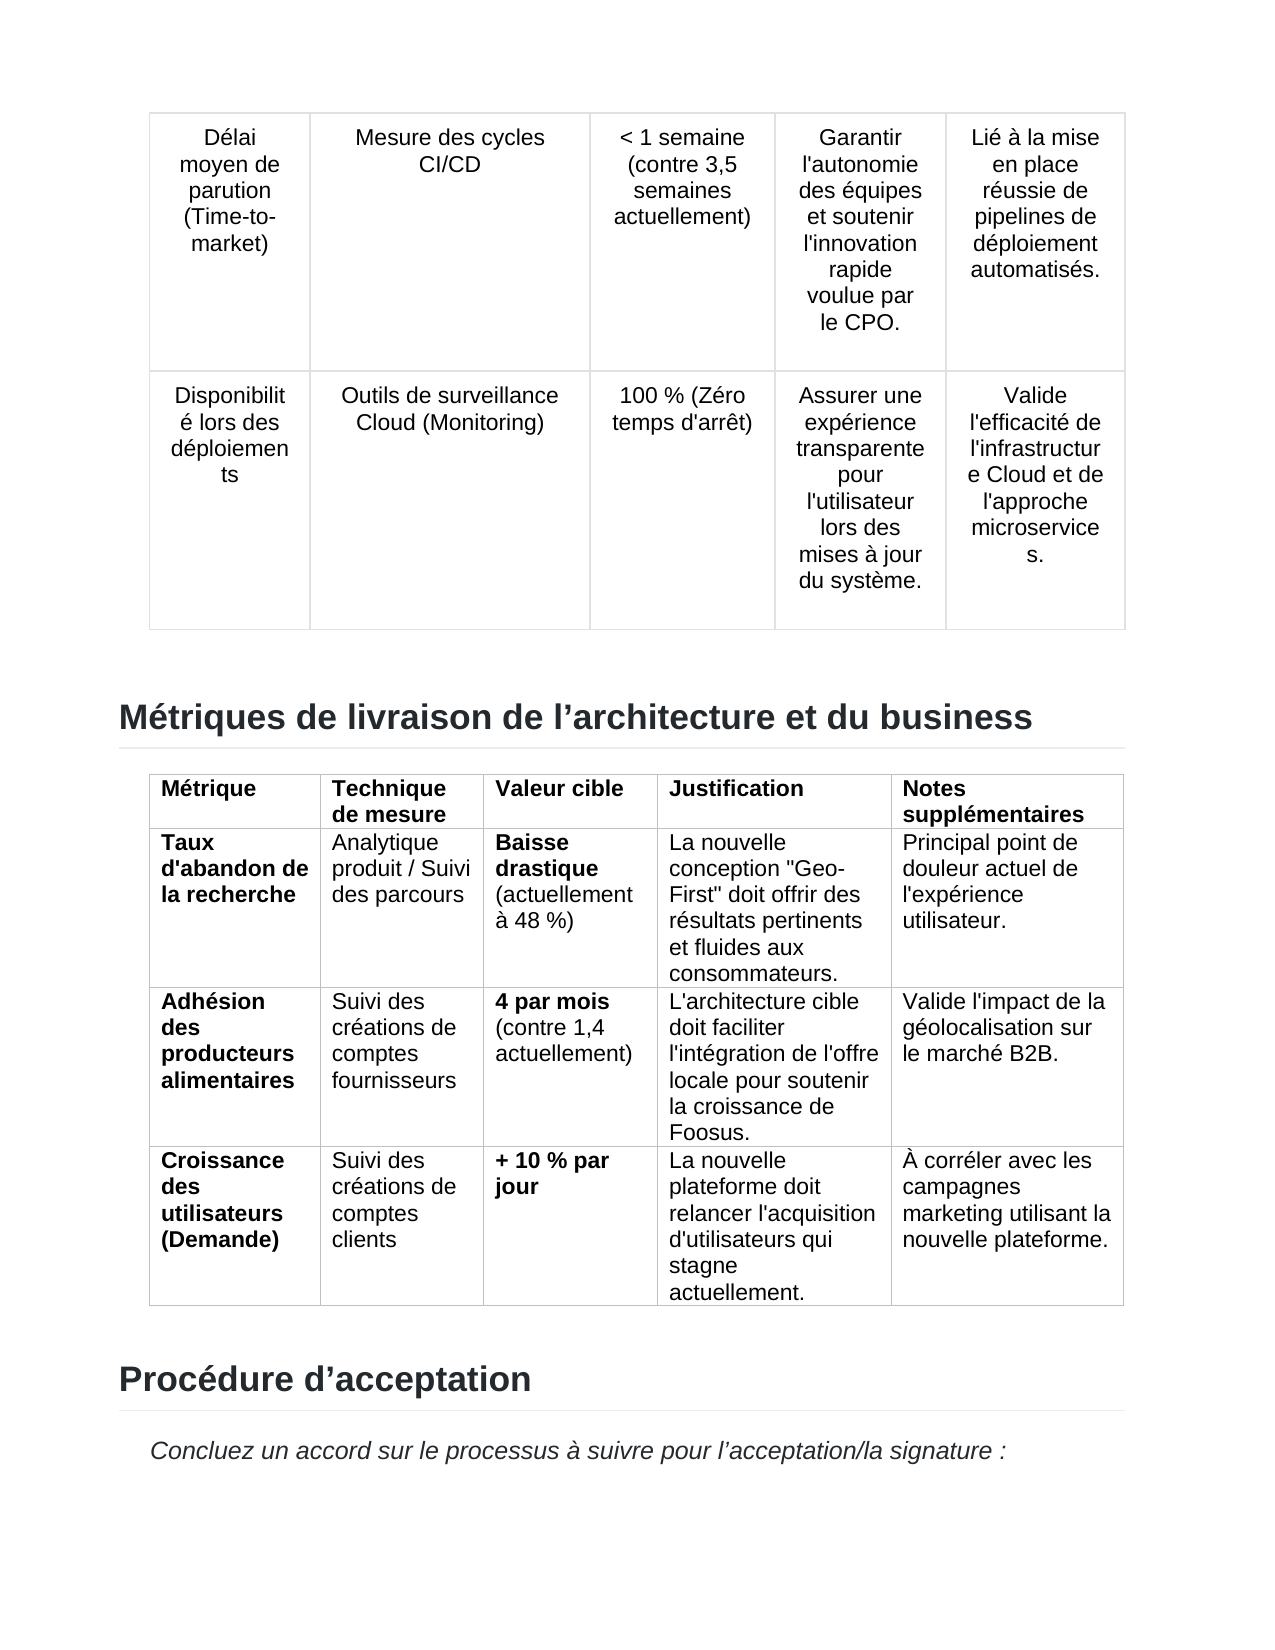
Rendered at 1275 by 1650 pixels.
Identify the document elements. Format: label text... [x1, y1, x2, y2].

table_cell La nouvelle plateforme doit relancer l'acquisition d'utilisateurs qui stagne actuellement. [658, 1147, 891, 1305]
table_cell Assurer une expérience transparente pour l'utilisateur lors des mises à jour du système. [776, 372, 945, 629]
table_cell Valide l'impact de la géolocalisation sur le marché B2B. [892, 988, 1123, 1146]
table_cell Analytique produit / Suivi des parcours [321, 829, 483, 987]
table_cell < 1 semaine (contre 3,5 semaines actuellement) [591, 114, 774, 370]
table_cell Baisse drastique (actuellement à 48 %) [484, 829, 657, 987]
table_cell À corréler avec les campagnes marketing utilisant la nouvelle plateforme. [892, 1147, 1123, 1305]
table_header Notes supplémentaires [892, 775, 1123, 827]
table_cell Disponibilité lors des déploiements [150, 372, 309, 629]
table_cell Principal point de douleur actuel de l'expérience utilisateur. [892, 829, 1123, 987]
subtitle Métriques de livraison de l’architecture et du business [119, 696, 1125, 747]
table_header Métrique [150, 775, 320, 827]
table_cell Délai moyen de parution (Time-to-market) [150, 114, 309, 370]
table_cell Outils de surveillance Cloud (Monitoring) [311, 372, 589, 629]
table_header Justification [658, 775, 891, 827]
table_cell Mesure des cycles CI/CD [311, 114, 589, 370]
table_cell La nouvelle conception "Geo-First" doit offrir des résultats pertinents et fluides aux consommateurs. [658, 829, 891, 987]
table_cell Lié à la mise en place réussie de pipelines de déploiement automatisés. [947, 114, 1124, 370]
table_header Technique de mesure [321, 775, 483, 827]
table_cell Suivi des créations de comptes fournisseurs [321, 988, 483, 1146]
text Concluez un accord sur le processus à suivre pour l’acceptation/la signature : [150, 1436, 1125, 1465]
table_cell Croissance des utilisateurs (Demande) [150, 1147, 320, 1305]
table_cell + 10 % par jour [484, 1147, 657, 1305]
table_cell Taux d'abandon de la recherche [150, 829, 320, 987]
table_cell 100 % (Zéro temps d'arrêt) [591, 372, 774, 629]
table_cell Valide l'efficacité de l'infrastructure Cloud et de l'approche microservices. [947, 372, 1124, 629]
table_cell Adhésion des producteurs alimentaires [150, 988, 320, 1146]
table_cell 4 par mois (contre 1,4 actuellement) [484, 988, 657, 1146]
subtitle Procédure d’acceptation [119, 1359, 1125, 1410]
table_cell Suivi des créations de comptes clients [321, 1147, 483, 1305]
table_cell Garantir l'autonomie des équipes et soutenir l'innovation rapide voulue par le CPO. [776, 114, 945, 370]
table_cell L'architecture cible doit faciliter l'intégration de l'offre locale pour soutenir la croissance de Foosus. [658, 988, 891, 1146]
table_header Valeur cible [484, 775, 657, 827]
